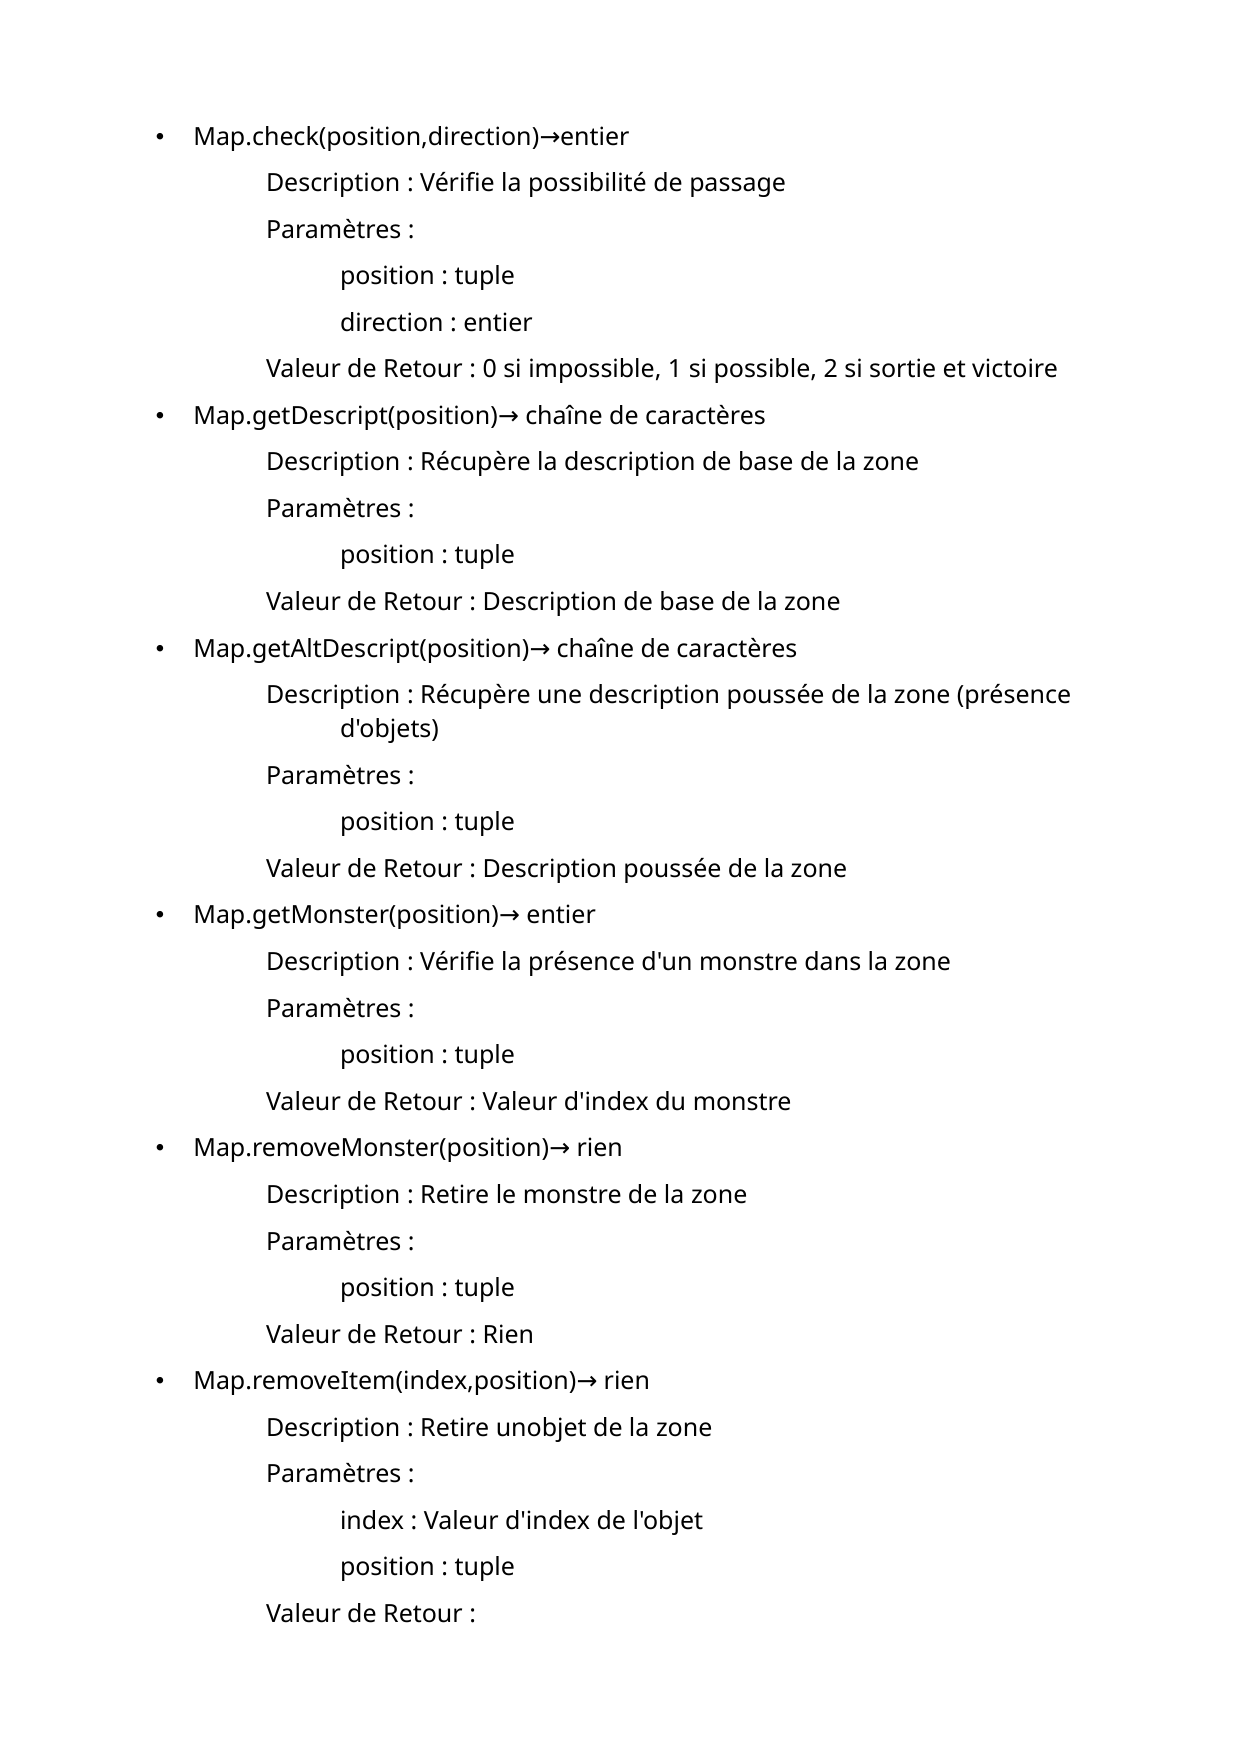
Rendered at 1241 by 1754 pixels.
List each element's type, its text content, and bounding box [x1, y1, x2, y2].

text Paramètres : [118, 1456, 1122, 1490]
text Paramètres : [118, 757, 1122, 792]
text Valeur de Retour : Valeur d'index du monstre [118, 1083, 1122, 1117]
list Map.removeMonster(position)→ rien [156, 1130, 1122, 1164]
text index : Valeur d'index de l'objet [118, 1502, 1122, 1537]
text Valeur de Retour : Rien [118, 1316, 1122, 1350]
text Paramètres : [118, 211, 1122, 245]
text Description : Retire le monstre de la zone [118, 1177, 1122, 1211]
text Paramètres : [118, 990, 1122, 1024]
text Description : Récupère une description poussée de la zone (présence d'objets) [118, 677, 1122, 745]
list Map.removeItem(index,position)→ rien [156, 1363, 1122, 1397]
list Map.check(position,direction)→entier [156, 118, 1122, 152]
text Description : Vérifie la présence d'un monstre dans la zone [118, 944, 1122, 978]
text Valeur de Retour : Description poussée de la zone [118, 851, 1122, 885]
list Map.getAltDescript(position)→ chaîne de caractères [156, 630, 1122, 664]
text Description : Retire unobjet de la zone [118, 1409, 1122, 1443]
list Map.getDescript(position)→ chaîne de caractères [156, 397, 1122, 432]
text position : tuple [118, 1037, 1122, 1071]
list Map.getMonster(position)→ entier [156, 897, 1122, 931]
text position : tuple [118, 258, 1122, 292]
text Valeur de Retour : Description de base de la zone [118, 584, 1122, 618]
text Paramètres : [118, 1223, 1122, 1257]
text position : tuple [118, 804, 1122, 838]
text position : tuple [118, 1549, 1122, 1583]
text Valeur de Retour : 0 si impossible, 1 si possible, 2 si sortie et victoire [118, 351, 1122, 385]
text Description : Récupère la description de base de la zone [118, 444, 1122, 478]
text Description : Vérifie la possibilité de passage [118, 165, 1122, 199]
text Valeur de Retour : [118, 1596, 1122, 1630]
text position : tuple [118, 1270, 1122, 1304]
text position : tuple [118, 537, 1122, 571]
text Paramètres : [118, 491, 1122, 525]
text direction : entier [118, 304, 1122, 338]
